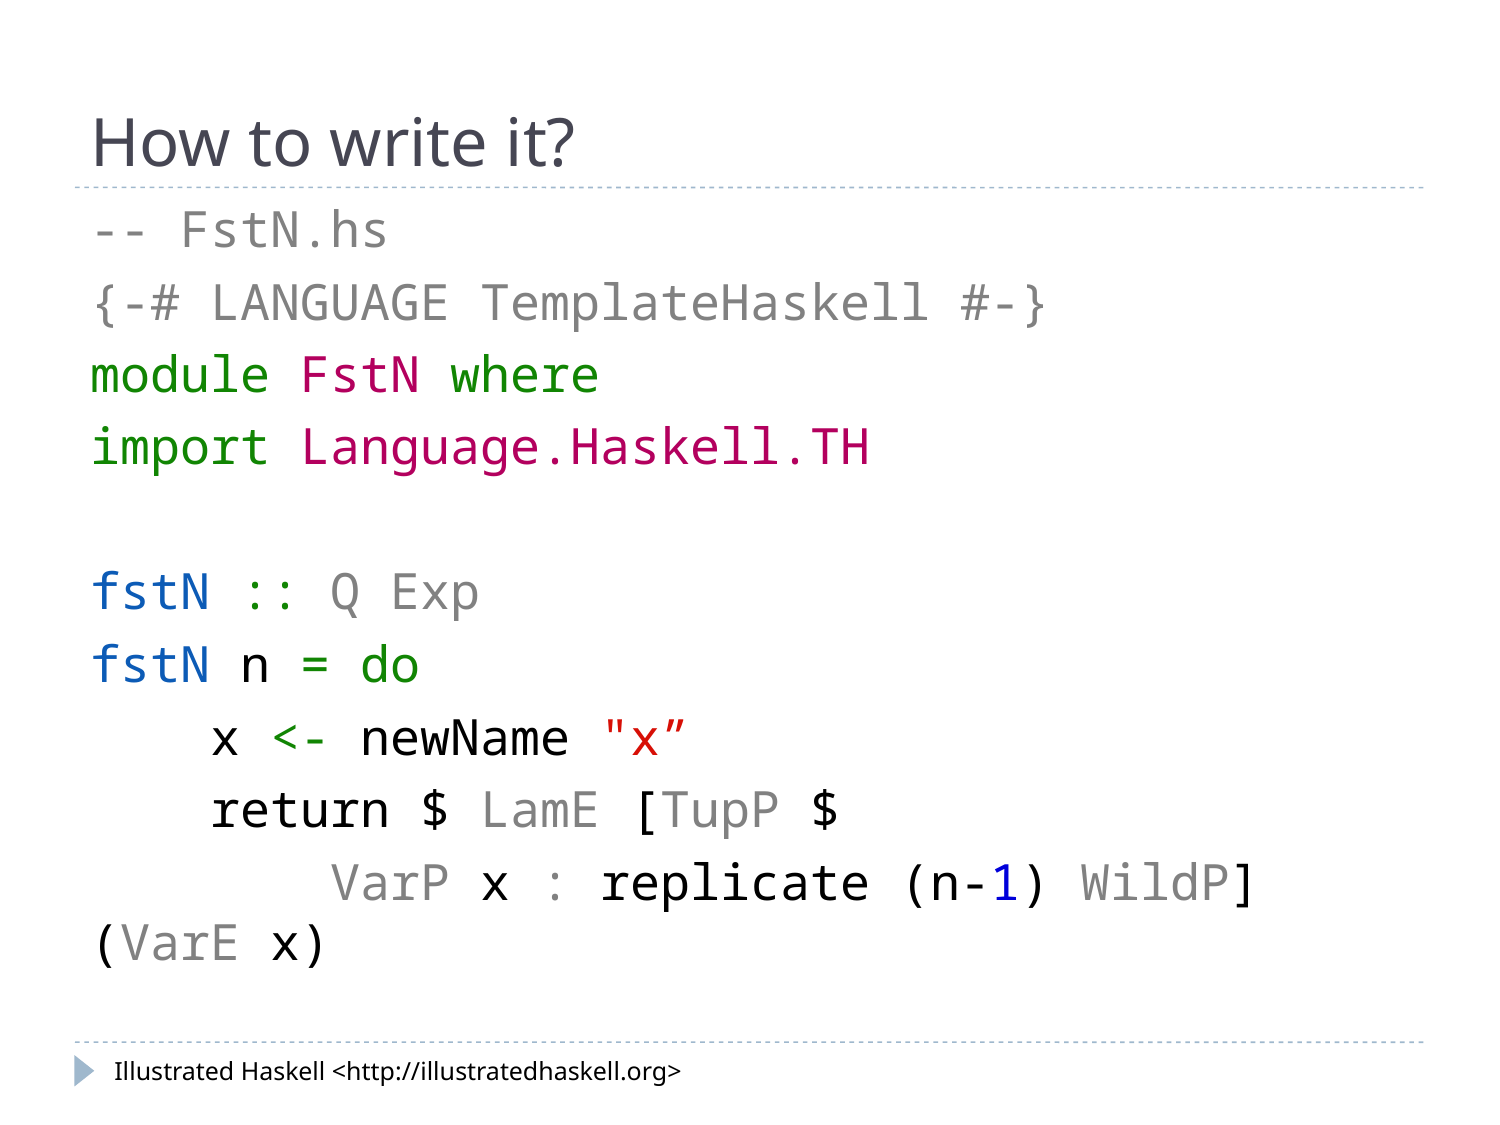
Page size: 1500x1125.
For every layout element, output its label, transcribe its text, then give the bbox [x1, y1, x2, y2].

list -- FstN.hs {-# LANGUAGE TemplateHaskell #-} module FstN where import Language.Haskell.TH fstN :: Q Exp fstN n = do x <- newName "x” return $ LamE [TupP $ VarP x : replicate (n-1) WildP] (VarE x) [75, 189, 1426, 1000]
title How to write it? [75, 24, 1426, 188]
